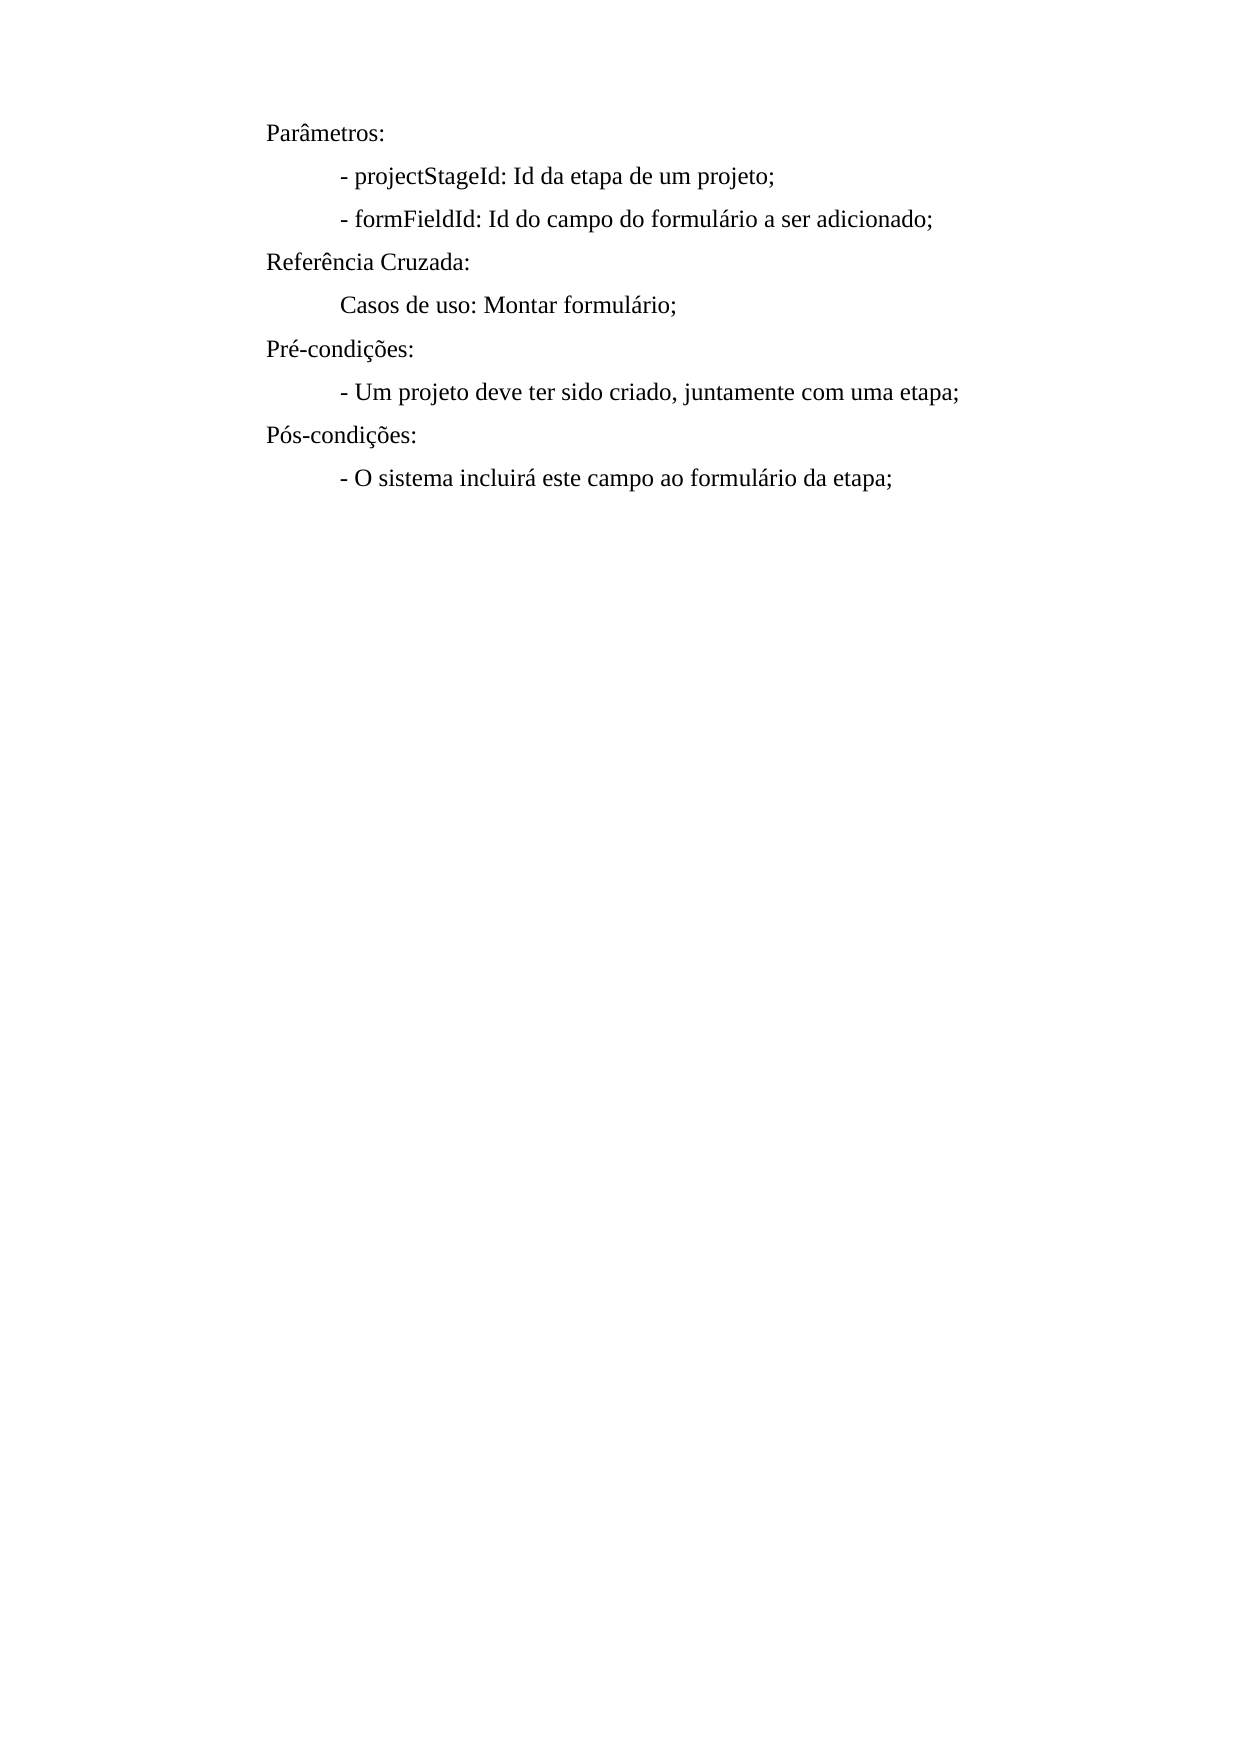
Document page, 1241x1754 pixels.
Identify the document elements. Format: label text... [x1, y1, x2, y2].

list - Um projeto deve ter sido criado, juntamente com uma etapa; [118, 377, 1122, 406]
list Referência Cruzada: [177, 247, 1122, 276]
list - projectStageId: Id da etapa de um projeto; [118, 161, 1122, 190]
list Pré-condições: [177, 334, 1122, 362]
list Pós-condições: [177, 420, 1122, 449]
list - O sistema incluirá este campo ao formulário da etapa; [339, 463, 1122, 492]
list - formFieldId: Id do campo do formulário a ser adicionado; [118, 204, 1122, 233]
list Parâmetros: [177, 118, 1122, 147]
list Casos de uso: Montar formulário; [118, 291, 1122, 319]
